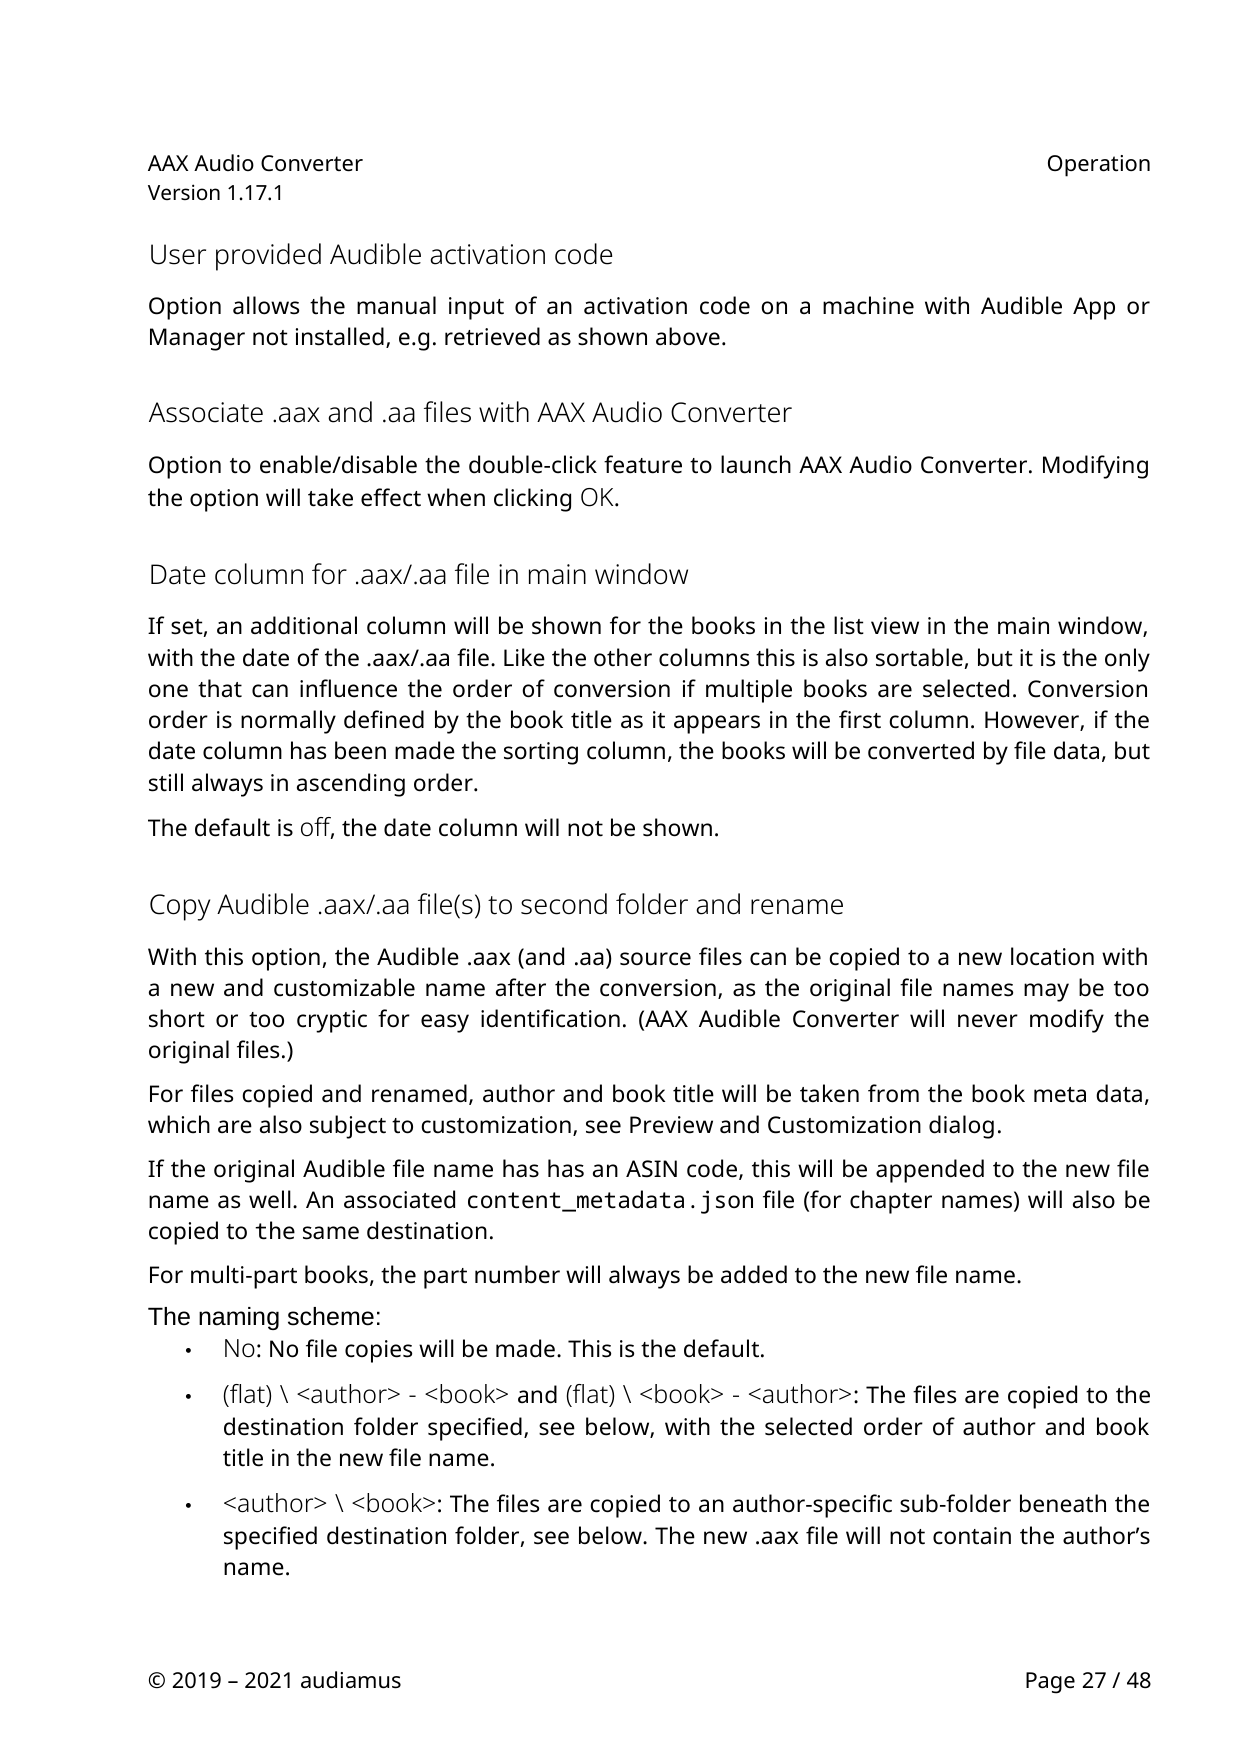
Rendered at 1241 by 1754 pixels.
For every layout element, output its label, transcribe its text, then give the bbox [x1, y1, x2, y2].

text For files copied and renamed, author and book title will be taken from the book meta data, which are also subject to customization, see Preview and Customization dialog. [148, 1078, 1152, 1140]
text Option allows the manual input of an activation code on a machine with Audible App or Manager not installed, e.g. retrieved as shown above. [148, 290, 1152, 352]
subtitle Date column for .aax/.aa file in main window [142, 556, 1152, 592]
list <author> \ <book>: The files are copied to an author-specific sub-folder beneath the specified destination folder, see below. The new .aax file will not contain the author’s name. [185, 1486, 1152, 1582]
list (flat) \ <author> - <book> and (flat) \ <book> - <author>: The files are copied to the destination folder specified, see below, with the selected order of author and book title in the new file name. [185, 1377, 1152, 1473]
subtitle Associate .aax and .aa files with AAX Audio Converter [142, 394, 1152, 431]
text With this option, the Audible .aax (and .aa) source files can be copied to a new location with a new and customizable name after the conversion, as the original file names may be too short or too cryptic for easy identification. (AAX Audible Converter will never modify the original files.) [148, 940, 1152, 1065]
text The naming scheme: [148, 1302, 1152, 1331]
text If set, an additional column will be shown for the books in the list view in the main window, with the date of the .aax/.aa file. Like the other columns this is also sortable, but it is the only one that can influence the order of conversion if multiple books are selected. Conversion order is normally defined by the book title as it appears in the first column. However, if the date column has been made the sorting column, the books will be converted by file data, but still always in ascending order. [148, 610, 1152, 798]
text Option to enable/disable the double-click feature to launch AAX Audio Converter. Modifying the option will take effect when clicking OK. [148, 449, 1152, 514]
text The default is off, the date column will not be shown. [148, 810, 1152, 844]
text If the original Audible file name has has an ASIN code, this will be appended to the new file name as well. An associated content_metadata.json file (for chapter names) will also be copied to the same destination. [148, 1153, 1152, 1246]
subtitle User provided Audible activation code [142, 235, 1152, 272]
list No: No file copies will be made. This is the default. [185, 1331, 1152, 1364]
text For multi-part books, the part number will always be added to the new file name. [148, 1259, 1152, 1290]
subtitle Copy Audible .aax/.aa file(s) to second folder and rename [142, 886, 1152, 923]
